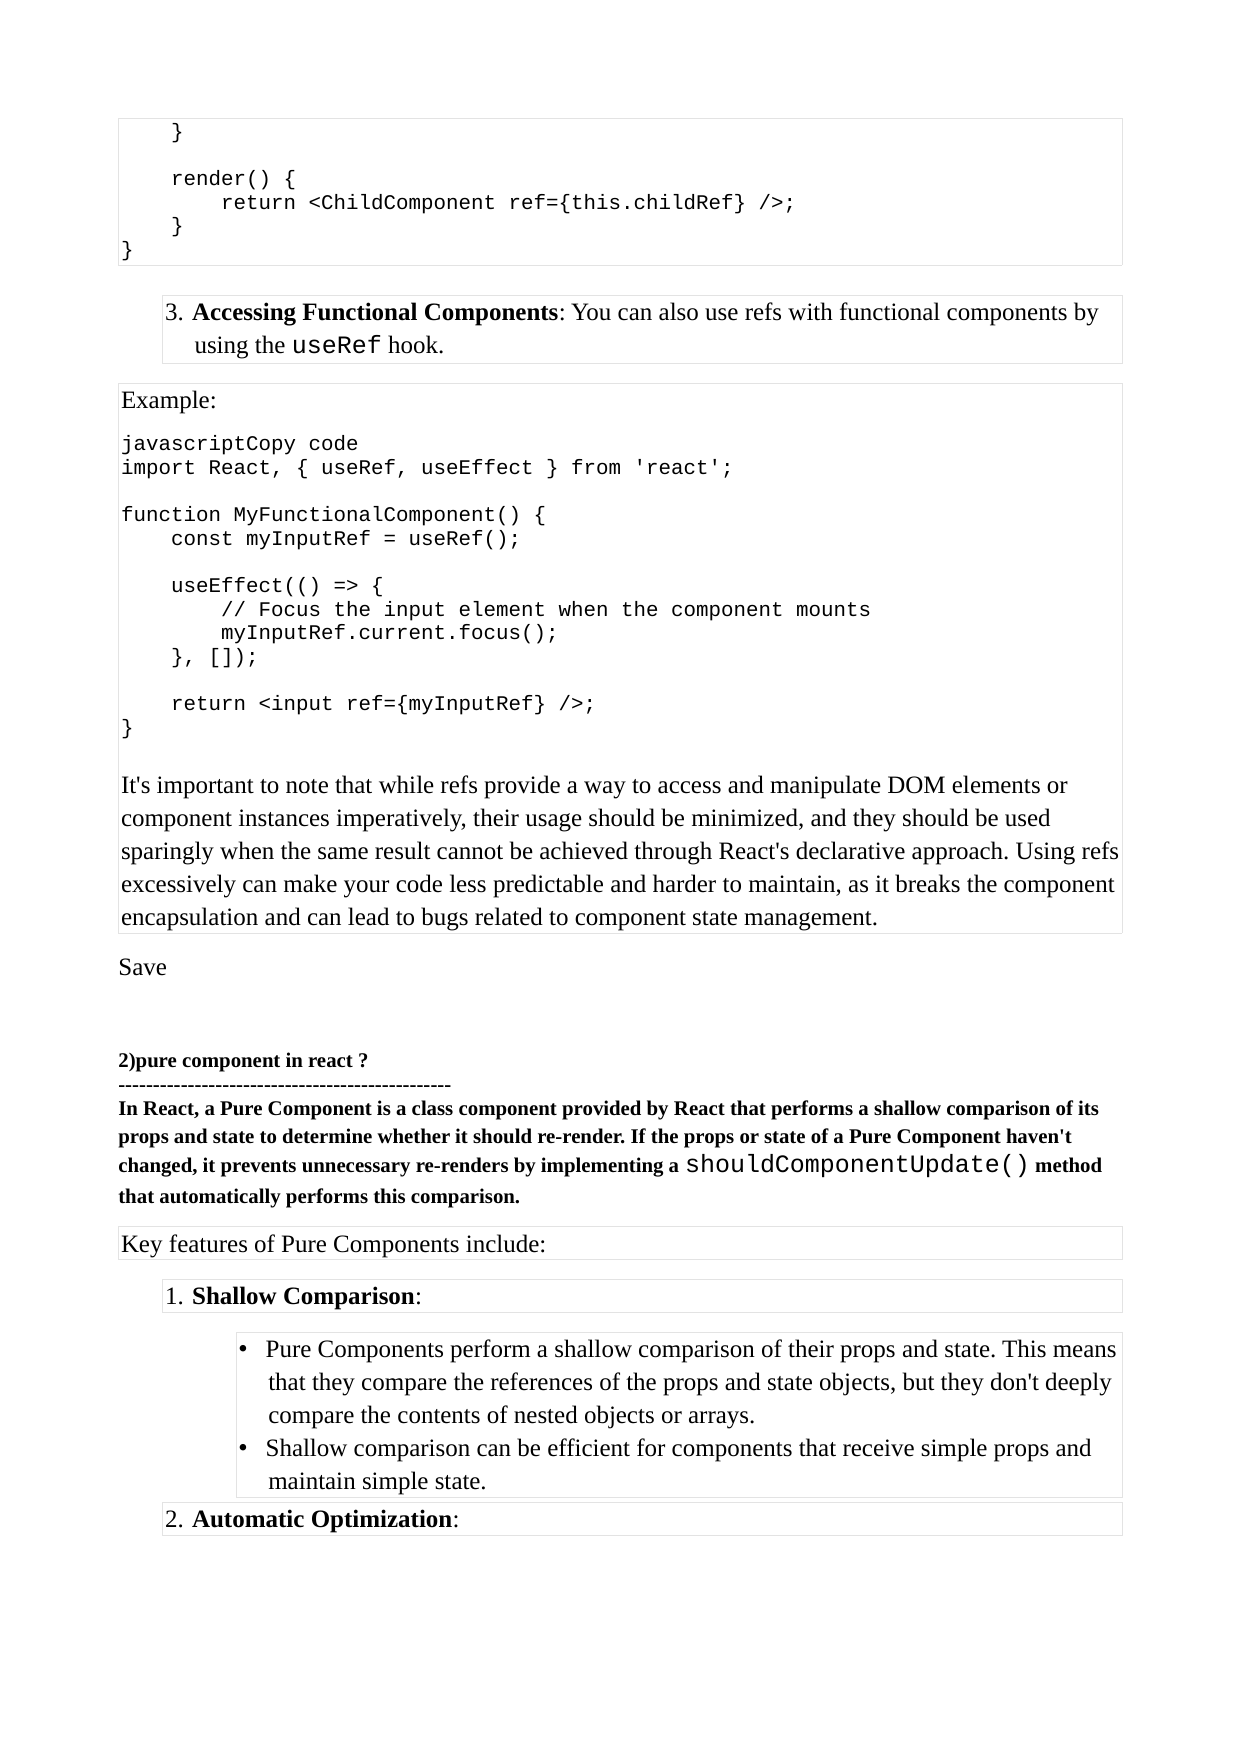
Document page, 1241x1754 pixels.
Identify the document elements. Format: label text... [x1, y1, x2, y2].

text return <ChildComponent ref={this.childRef} />; [119, 189, 1122, 213]
text }, []); [119, 643, 1122, 669]
text useEffect(() => { [119, 572, 1122, 596]
text return <input ref={myInputRef} />; [119, 691, 1122, 714]
text Key features of Pure Components include: [119, 1227, 1122, 1259]
text } [119, 714, 1122, 741]
text javascriptCopy code [119, 431, 1122, 454]
text } [119, 119, 1122, 144]
text // Focus the input element when the component mounts [119, 596, 1122, 620]
text } [119, 236, 1122, 265]
text ------------------------------------------------ [118, 1072, 1122, 1096]
text It's important to note that while refs provide a way to access and manipulate DOM elements or component instances imperatively, their usage should be minimized, and they should be used sparingly when the same result cannot be achieved through React's declarative approach. Using refs excessively can make your code less predictable and harder to maintain, as it breaks the component encapsulation and can lead to bugs related to component state management. [119, 767, 1122, 933]
list Accessing Functional Components: You can also use refs with functional components by using the useRef hook. [163, 296, 1122, 363]
text In React, a Pure Component is a class component provided by React that performs a shallow comparison of its props and state to determine whether it should re-render. If the props or state of a Pure Component haven't changed, it prevents unnecessary re-renders by implementing a shouldComponentUpdate() method that automatically performs this comparison. [118, 1096, 1122, 1208]
text Save [118, 952, 1122, 981]
text Example: [119, 384, 1122, 414]
text render() { [119, 165, 1122, 189]
list Automatic Optimization: [163, 1503, 1122, 1535]
text const myInputRef = useRef(); [119, 525, 1122, 551]
text 2)pure component in react ? [118, 1048, 1122, 1072]
list Pure Components perform a shallow comparison of their props and state. This means that they compare the references of the props and state objects, but they don't deeply compare the contents of nested objects or arrays. [237, 1333, 1122, 1429]
text myInputRef.current.focus(); [119, 620, 1122, 643]
text import React, { useRef, useEffect } from 'react'; [119, 454, 1122, 480]
text function MyFunctionalComponent() { [119, 501, 1122, 525]
list Shallow comparison can be efficient for components that receive simple props and maintain simple state. [237, 1431, 1122, 1497]
list Shallow Comparison: [163, 1280, 1122, 1312]
text } [119, 213, 1122, 236]
